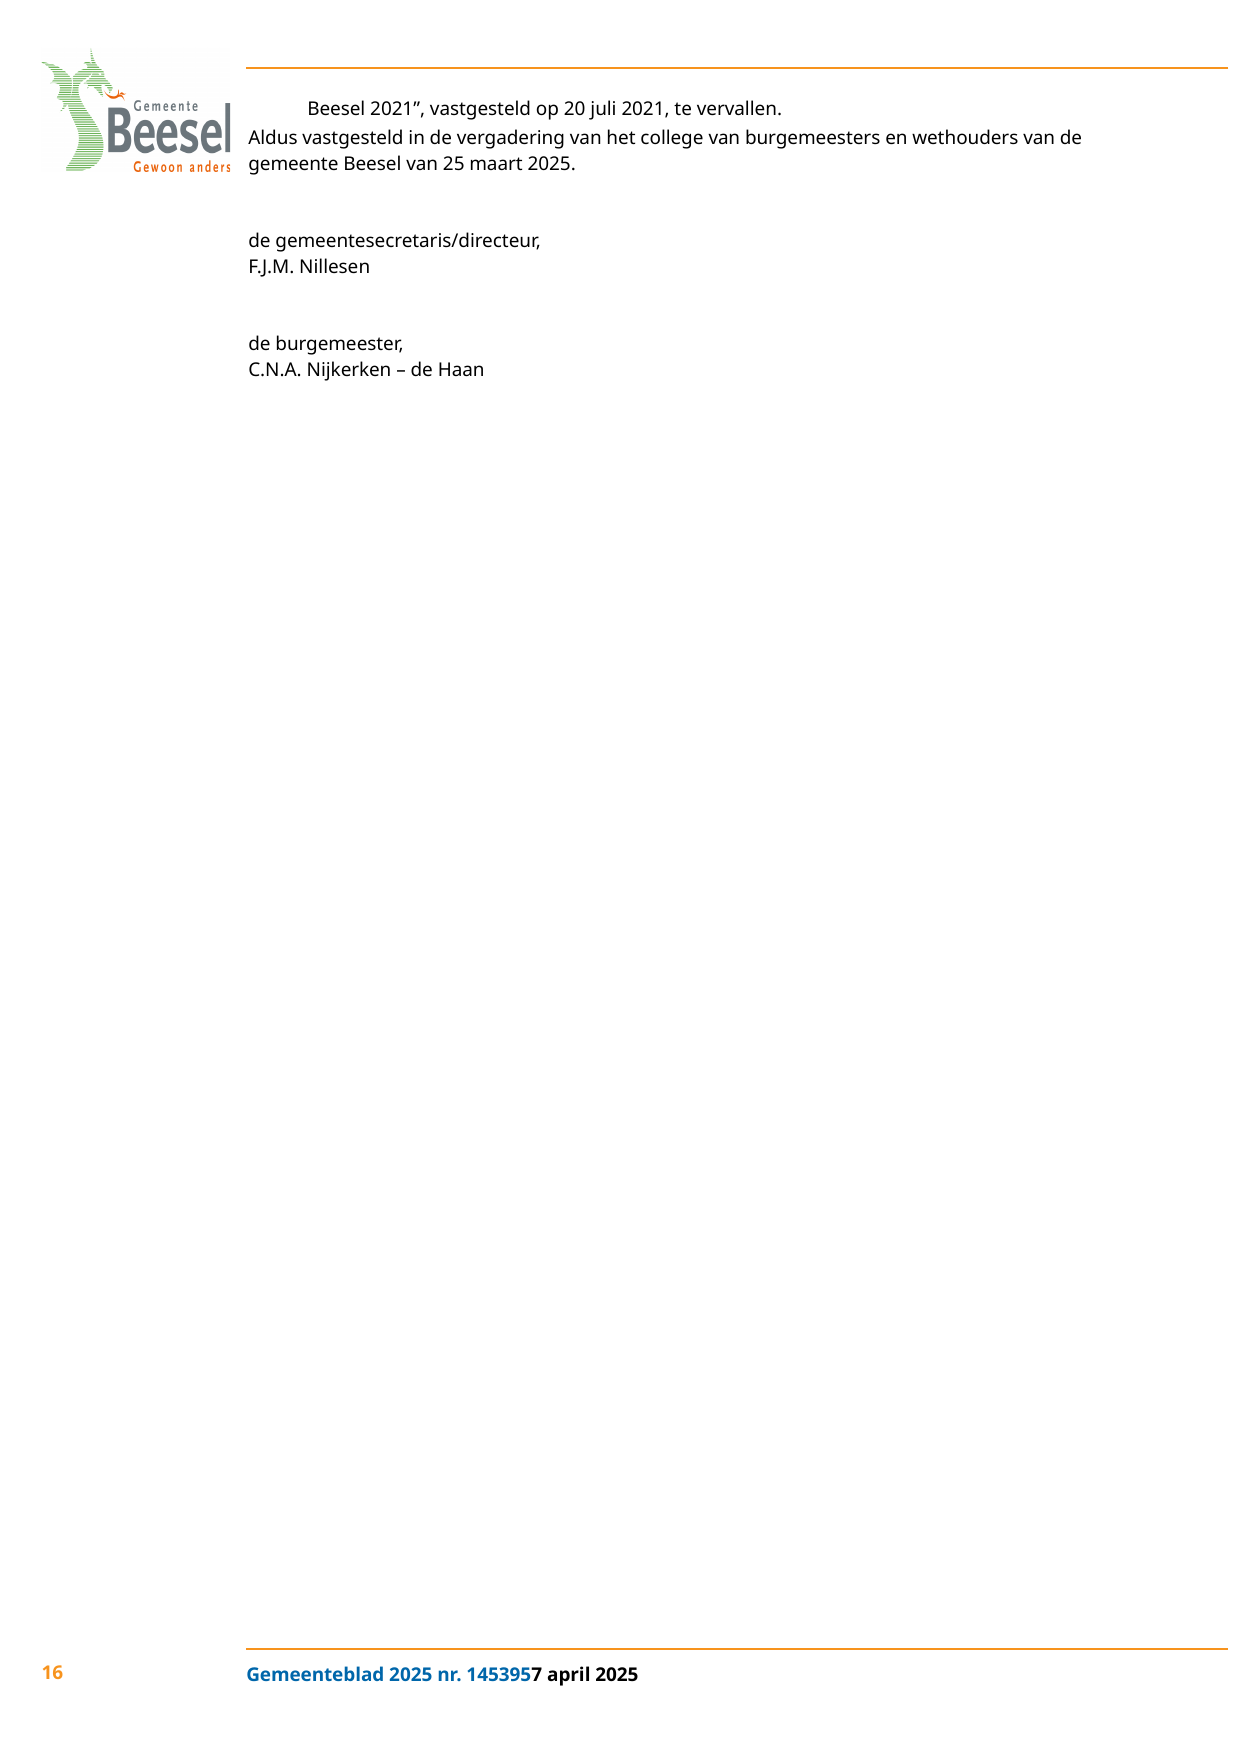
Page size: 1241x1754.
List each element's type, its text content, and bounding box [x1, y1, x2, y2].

list Beesel 2021”, vastgesteld op 20 juli 2021, te vervallen. [248, 95, 1152, 121]
text F.J.M. Nillesen [248, 253, 1152, 279]
picture [41, 47, 231, 172]
text de gemeentesecretaris/directeur, [248, 227, 1152, 253]
text C.N.A. Nijkerken – de Haan [248, 356, 1152, 382]
text de burgemeester, [248, 330, 1152, 356]
text Aldus vastgesteld in de vergadering van het college van burgemeesters en wethouders van de gemeente Beesel van 25 maart 2025. [248, 124, 1152, 176]
